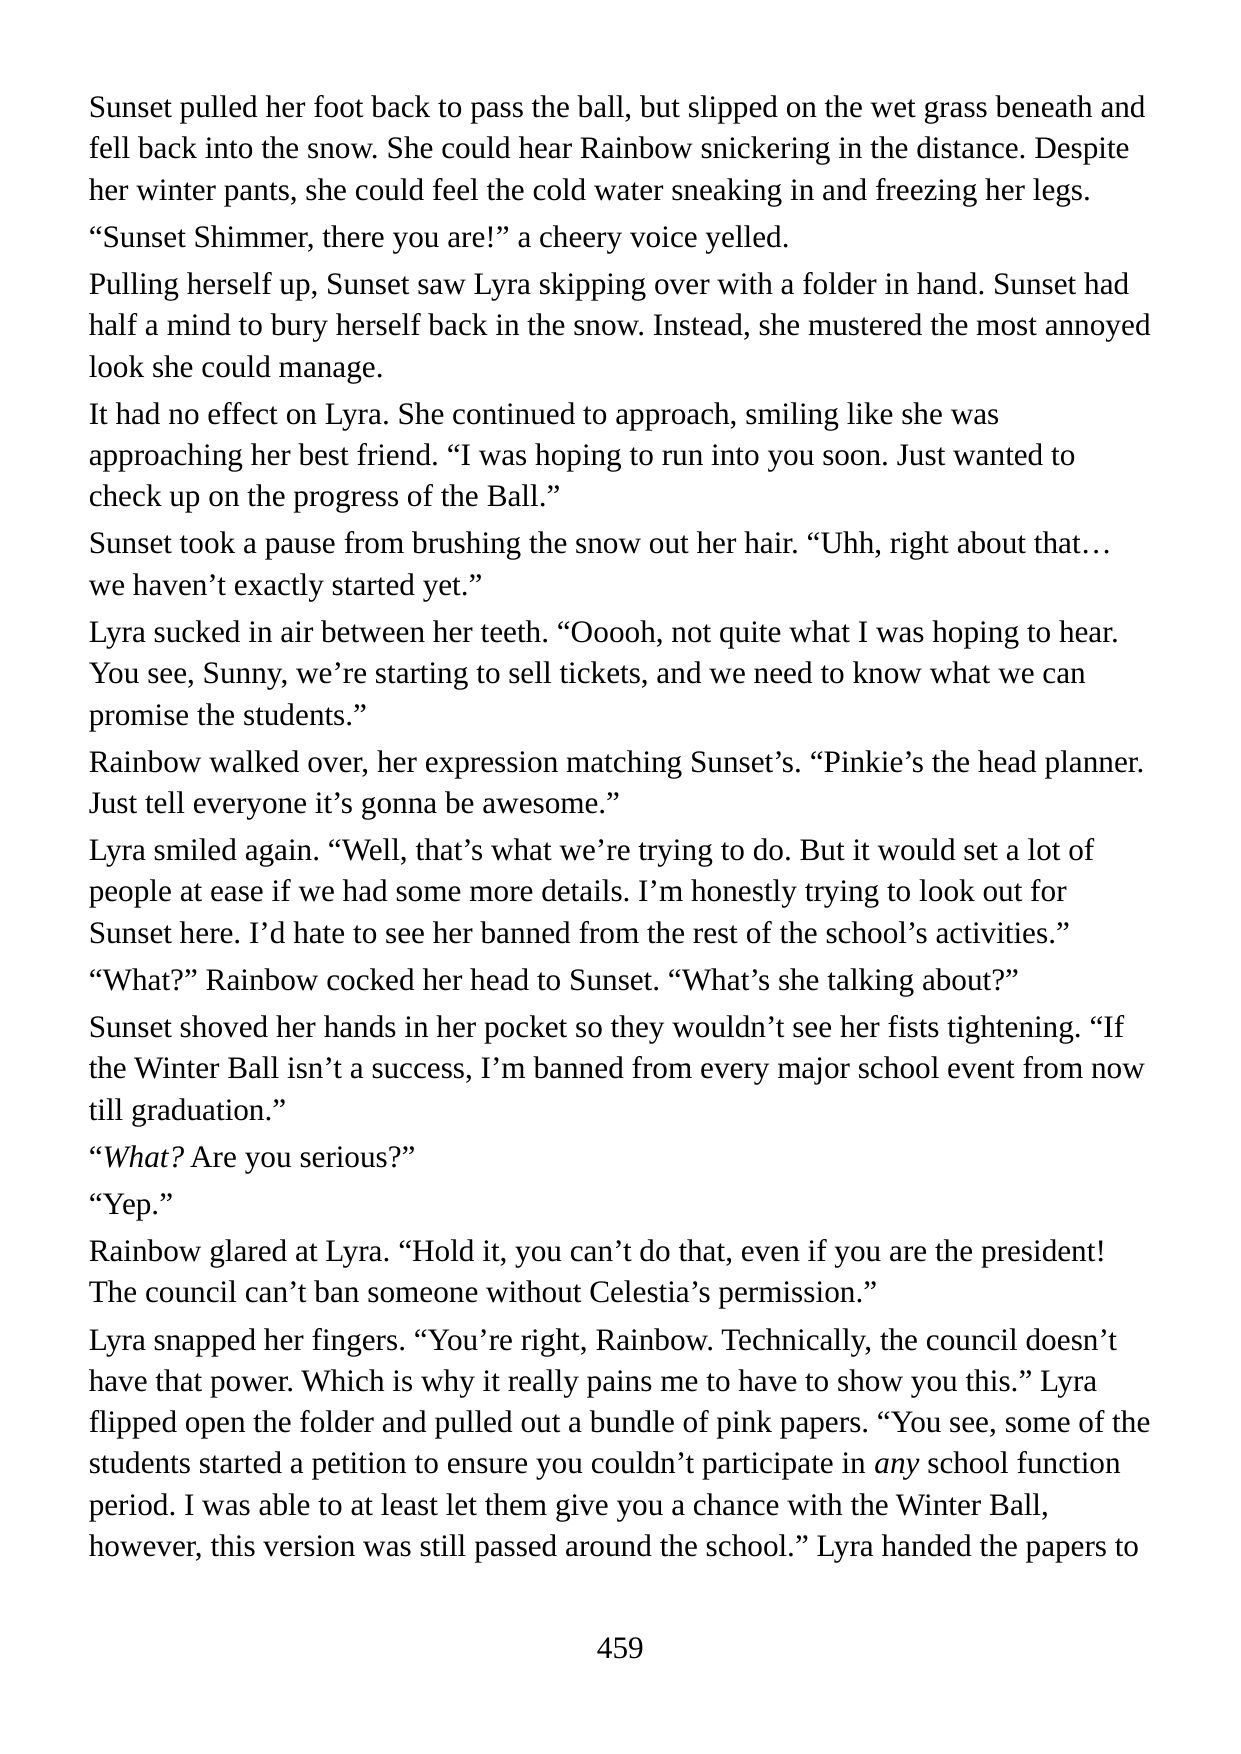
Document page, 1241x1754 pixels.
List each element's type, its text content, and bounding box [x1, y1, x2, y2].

text Rainbow glared at Lyra. “Hold it, you can’t do that, even if you are the president! The council can’t ban someone without Celestia’s permission.” [88, 1232, 1152, 1309]
text “What?” Rainbow cocked her head to Sunset. “What’s she talking about?” [88, 961, 1152, 997]
text “Sunset Shimmer, there you are!” a cheery voice yelled. [88, 218, 1152, 254]
text Rainbow walked over, her expression matching Sunset’s. “Pinkie’s the head planner. Just tell everyone it’s gonna be awesome.” [88, 743, 1152, 820]
text Lyra smiled again. “Well, that’s what we’re trying to do. But it would set a lot of people at ease if we had some more details. I’m honestly trying to look out for Sunset here. I’d hate to see her banned from the rest of the school’s activities.” [88, 831, 1152, 950]
text Sunset took a pause from brushing the snow out her hair. “Uhh, right about that… we haven’t exactly started yet.” [88, 525, 1152, 602]
text “What? Are you serious?” [88, 1138, 1152, 1174]
text Pulling herself up, Sunset saw Lyra skipping over with a folder in hand. Sunset had half a mind to bury herself back in the snow. Instead, she mustered the most annoyed look she could manage. [88, 265, 1152, 384]
text Lyra snapped her fingers. “You’re right, Rainbow. Technically, the council doesn’t have that power. Which is why it really pains me to have to show you this.” Lyra flipped open the folder and pulled out a bundle of pink papers. “You see, some of the students started a petition to ensure you couldn’t participate in any school function period. I was able to at least let them give you a chance with the Winter Ball, however, this version was still passed around the school.” Lyra handed the papers to [88, 1321, 1152, 1563]
text Sunset pulled her foot back to pass the ball, but slipped on the wet grass beneath and fell back into the snow. She could hear Rainbow snickering in the distance. Despite her winter pants, she could feel the cold water sneaking in and freezing her legs. [88, 88, 1152, 207]
text Lyra sucked in air between her teeth. “Ooooh, not quite what I was hoping to hear. You see, Sunny, we’re starting to sell tickets, and we need to know what we can promise the students.” [88, 613, 1152, 732]
text Sunset shoved her hands in her pocket so they wouldn’t see her fists tightening. “If the Winter Ball isn’t a success, I’m banned from every major school event from now till graduation.” [88, 1008, 1152, 1127]
text It had no effect on Lyra. She continued to approach, smiling like she was approaching her best friend. “I was hoping to run into you soon. Just wanted to check up on the progress of the Ball.” [88, 395, 1152, 513]
text “Yep.” [88, 1185, 1152, 1221]
